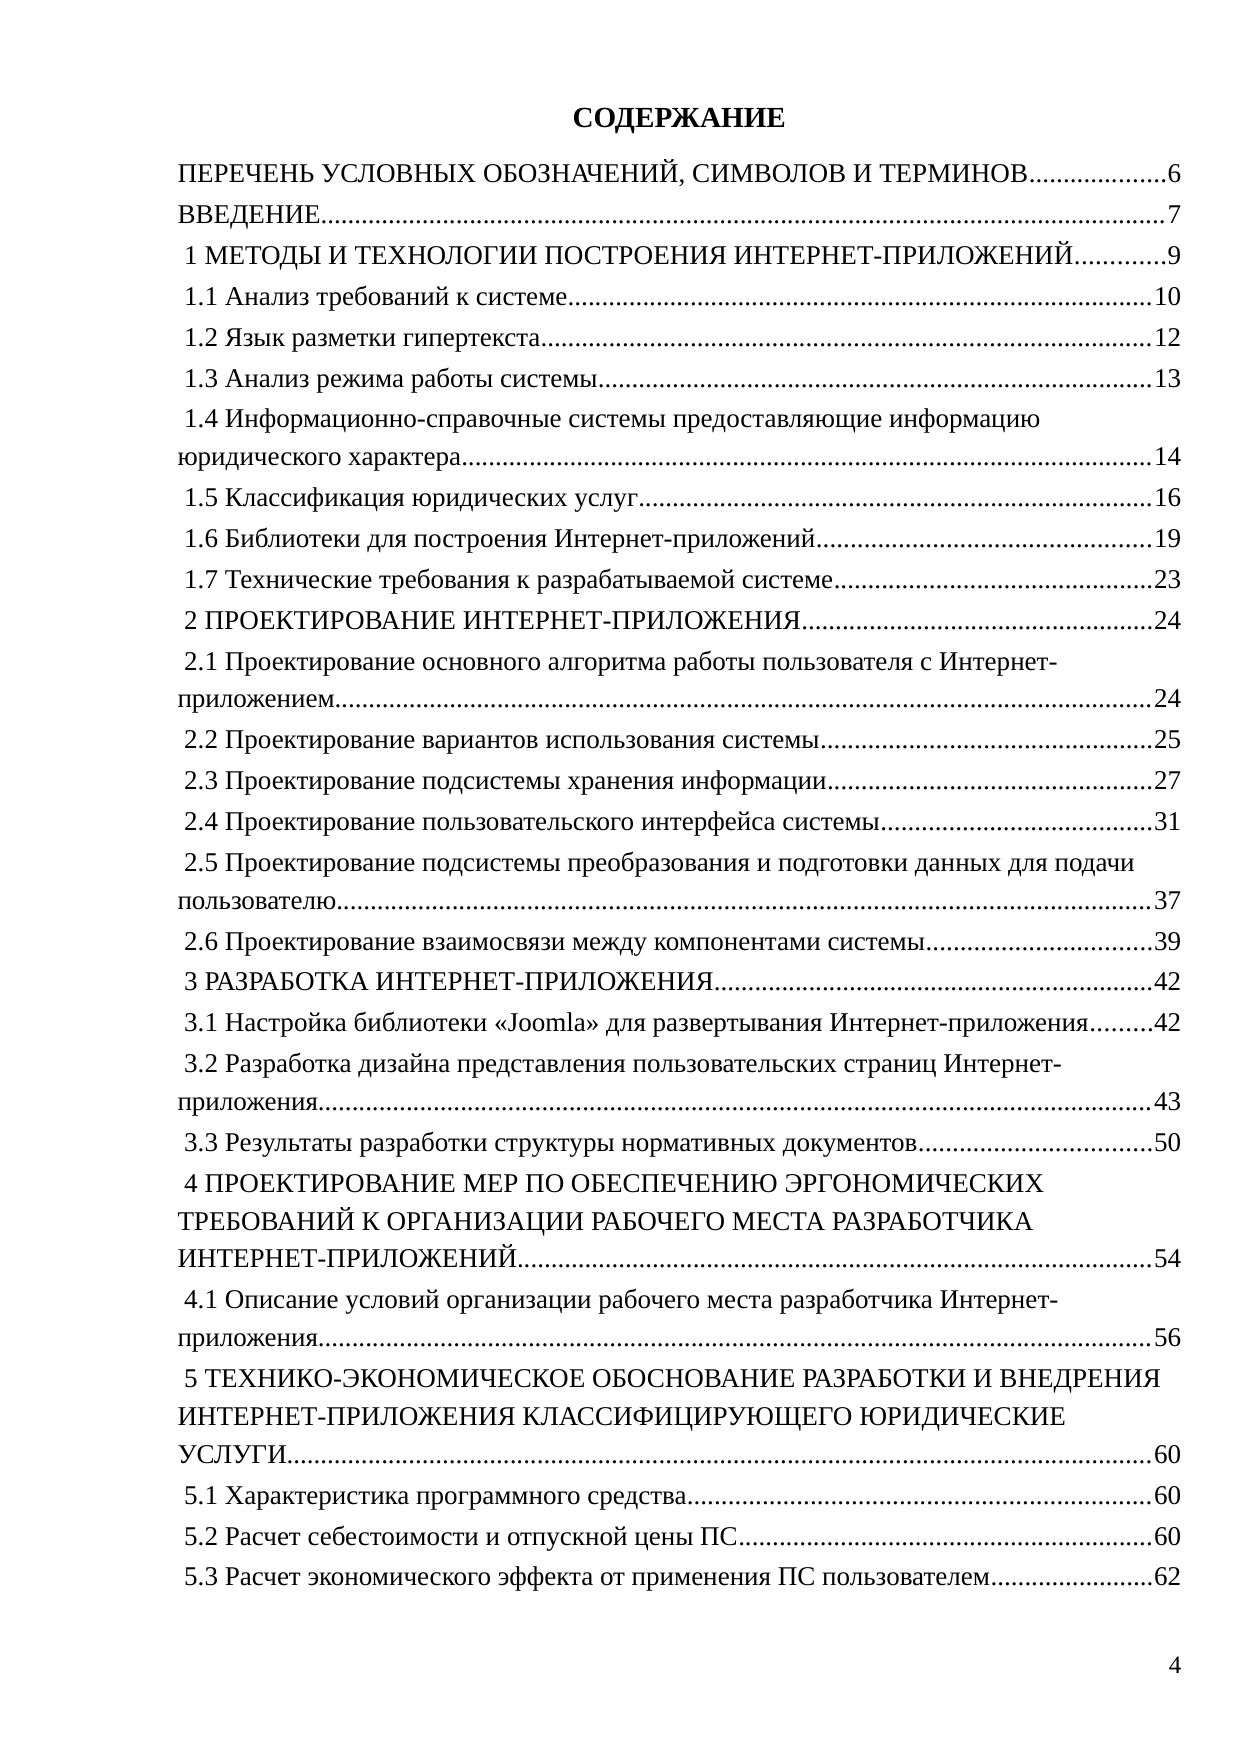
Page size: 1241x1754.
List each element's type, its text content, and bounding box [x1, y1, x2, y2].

text 1.6 Библиотеки для построения Интернет-приложений 19 [177, 522, 1181, 553]
text 3.3 Результаты разработки структуры нормативных документов 50 [177, 1126, 1181, 1157]
text 3 РАЗРАБОТКА ИНТЕРНЕТ-ПРИЛОЖЕНИЯ 42 [177, 965, 1181, 997]
text 2 ПРОЕКТИРОВАНИЕ ИНТЕРНЕТ-ПРИЛОЖЕНИЯ 24 [177, 604, 1181, 635]
text 2.3 Проектирование подсистемы хранения информации 27 [177, 764, 1181, 795]
subtitle СОДЕРЖАНИЕ [177, 100, 1181, 133]
text 4.1 Описание условий организации рабочего места разработчика Интернет-приложения 56 [177, 1283, 1181, 1352]
text 2.4 Проектирование пользовательского интерфейса системы 31 [177, 805, 1181, 836]
text 5.1 Характеристика программного средства 60 [177, 1479, 1181, 1510]
text 2.1 Проектирование основного алгоритма работы пользователя с Интернет-приложением 24 [177, 644, 1181, 714]
text 2.5 Проектирование подсистемы преобразования и подготовки данных для подачи пользователю 37 [177, 846, 1181, 915]
text 1.7 Технические требования к разрабатываемой системе 23 [177, 563, 1181, 594]
text 5.2 Расчет себестоимости и отпускной цены ПС 60 [177, 1519, 1181, 1551]
text 3.1 Настройка библиотеки «Joomla» для развертывания Интернет-приложения 42 [177, 1006, 1181, 1037]
text 1.3 Анализ режима работы системы 13 [177, 362, 1181, 393]
text 2.6 Проектирование взаимосвязи между компонентами системы 39 [177, 924, 1181, 956]
text 1.5 Классификация юридических услуг 16 [177, 481, 1181, 512]
text 1 МЕТОДЫ И ТЕХНОЛОГИИ ПОСТРОЕНИЯ ИНТЕРНЕТ-ПРИЛОЖЕНИЙ 9 [177, 239, 1181, 270]
text 5.3 Расчет экономического эффекта от применения ПС пользователем 62 [177, 1560, 1181, 1592]
text 3.2 Разработка дизайна представления пользовательских страниц Интернет-приложения 43 [177, 1047, 1181, 1116]
text ВВЕДЕНИЕ 7 [177, 198, 1181, 229]
text 2.2 Проектирование вариантов использования системы 25 [177, 723, 1181, 754]
text 4 ПРОЕКТИРОВАНИЕ МЕР ПО ОБЕСПЕЧЕНИЮ ЭРГОНОМИЧЕСКИХ ТРЕБОВАНИЙ К ОРГАНИЗАЦИИ РАБОЧЕГО МЕСТА РАЗРАБОТЧИКА ИНТЕРНЕТ-ПРИЛОЖЕНИЙ 54 [177, 1167, 1181, 1274]
text ПЕРЕЧЕНЬ УСЛОВНЫХ ОБОЗНАЧЕНИЙ, СИМВОЛОВ И ТЕРМИНОВ 6 [177, 157, 1181, 189]
text 1.4 Информационно-справочные системы предоставляющие информацию юридического характера 14 [177, 402, 1181, 472]
text 1.1 Анализ требований к системе 10 [177, 280, 1181, 311]
text 1.2 Язык разметки гипертекста 12 [177, 321, 1181, 352]
text 5 ТЕХНИКО-ЭКОНОМИЧЕСКОЕ ОБОСНОВАНИЕ РАЗРАБОТКИ И ВНЕДРЕНИЯ ИНТЕРНЕТ-ПРИЛОЖЕНИЯ КЛАССИФИЦИРУЮЩЕГО ЮРИДИЧЕСКИЕ УСЛУГИ 60 [177, 1362, 1181, 1469]
